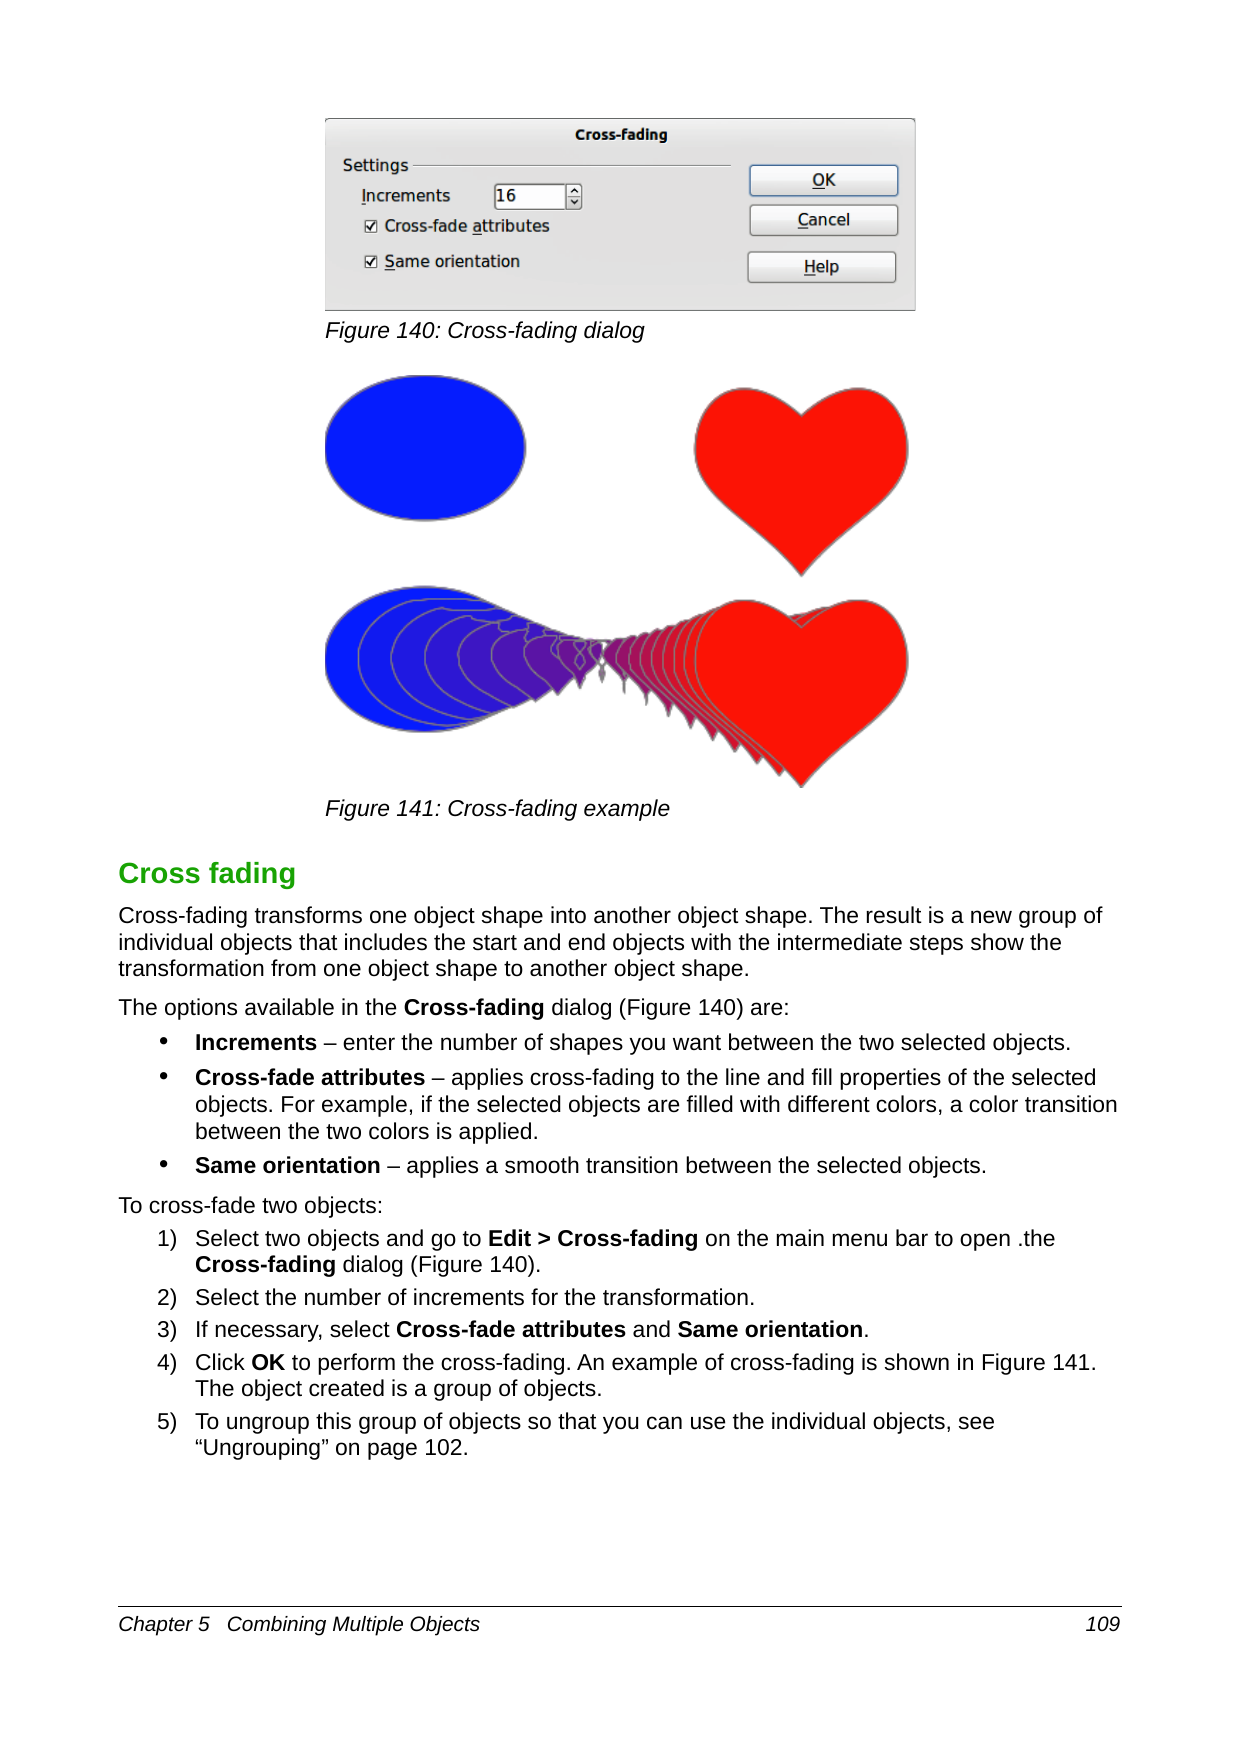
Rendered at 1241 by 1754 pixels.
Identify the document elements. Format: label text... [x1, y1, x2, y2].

picture [325, 118, 916, 311]
text Figure 140: Cross-fading dialog [325, 317, 915, 344]
list If necessary, select Cross-fade attributes and Same orientation. [177, 1316, 1122, 1342]
list Select two objects and go to Edit > Cross-fading on the main menu bar to open .the Cross-fading dialog (Figure 140). [177, 1224, 1122, 1277]
subtitle Cross fading [118, 856, 1122, 890]
list Same orientation – applies a smooth transition between the selected objects. [156, 1150, 1122, 1179]
list The options available in the Cross-fading dialog (Figure 140) are: [118, 994, 1122, 1020]
list To ungroup this group of objects so that you can use the individual objects, see “Ungrouping” on page 102. [177, 1408, 1122, 1460]
text Cross-fading transforms one object shape into another object shape. The result is a new group of individual objects that includes the start and end objects with the intermediate steps show the transformation from one object shape to another object shape. [118, 902, 1122, 981]
text Figure 141: Cross-fading example [325, 794, 915, 821]
list Cross-fade attributes – applies cross-fading to the line and fill properties of the selected objects. For example, if the selected objects are filled with different colors, a color transition between the two colors is applied. [156, 1062, 1122, 1144]
list Select the number of increments for the transformation. [177, 1283, 1122, 1310]
picture [325, 375, 916, 788]
list Increments – enter the number of shapes you want between the two selected objects. [156, 1027, 1122, 1056]
list To cross-fade two objects: [118, 1192, 1122, 1218]
list Click OK to perform the cross-fading. An example of cross-fading is shown in Figure 141. The object created is a group of objects. [177, 1349, 1122, 1401]
